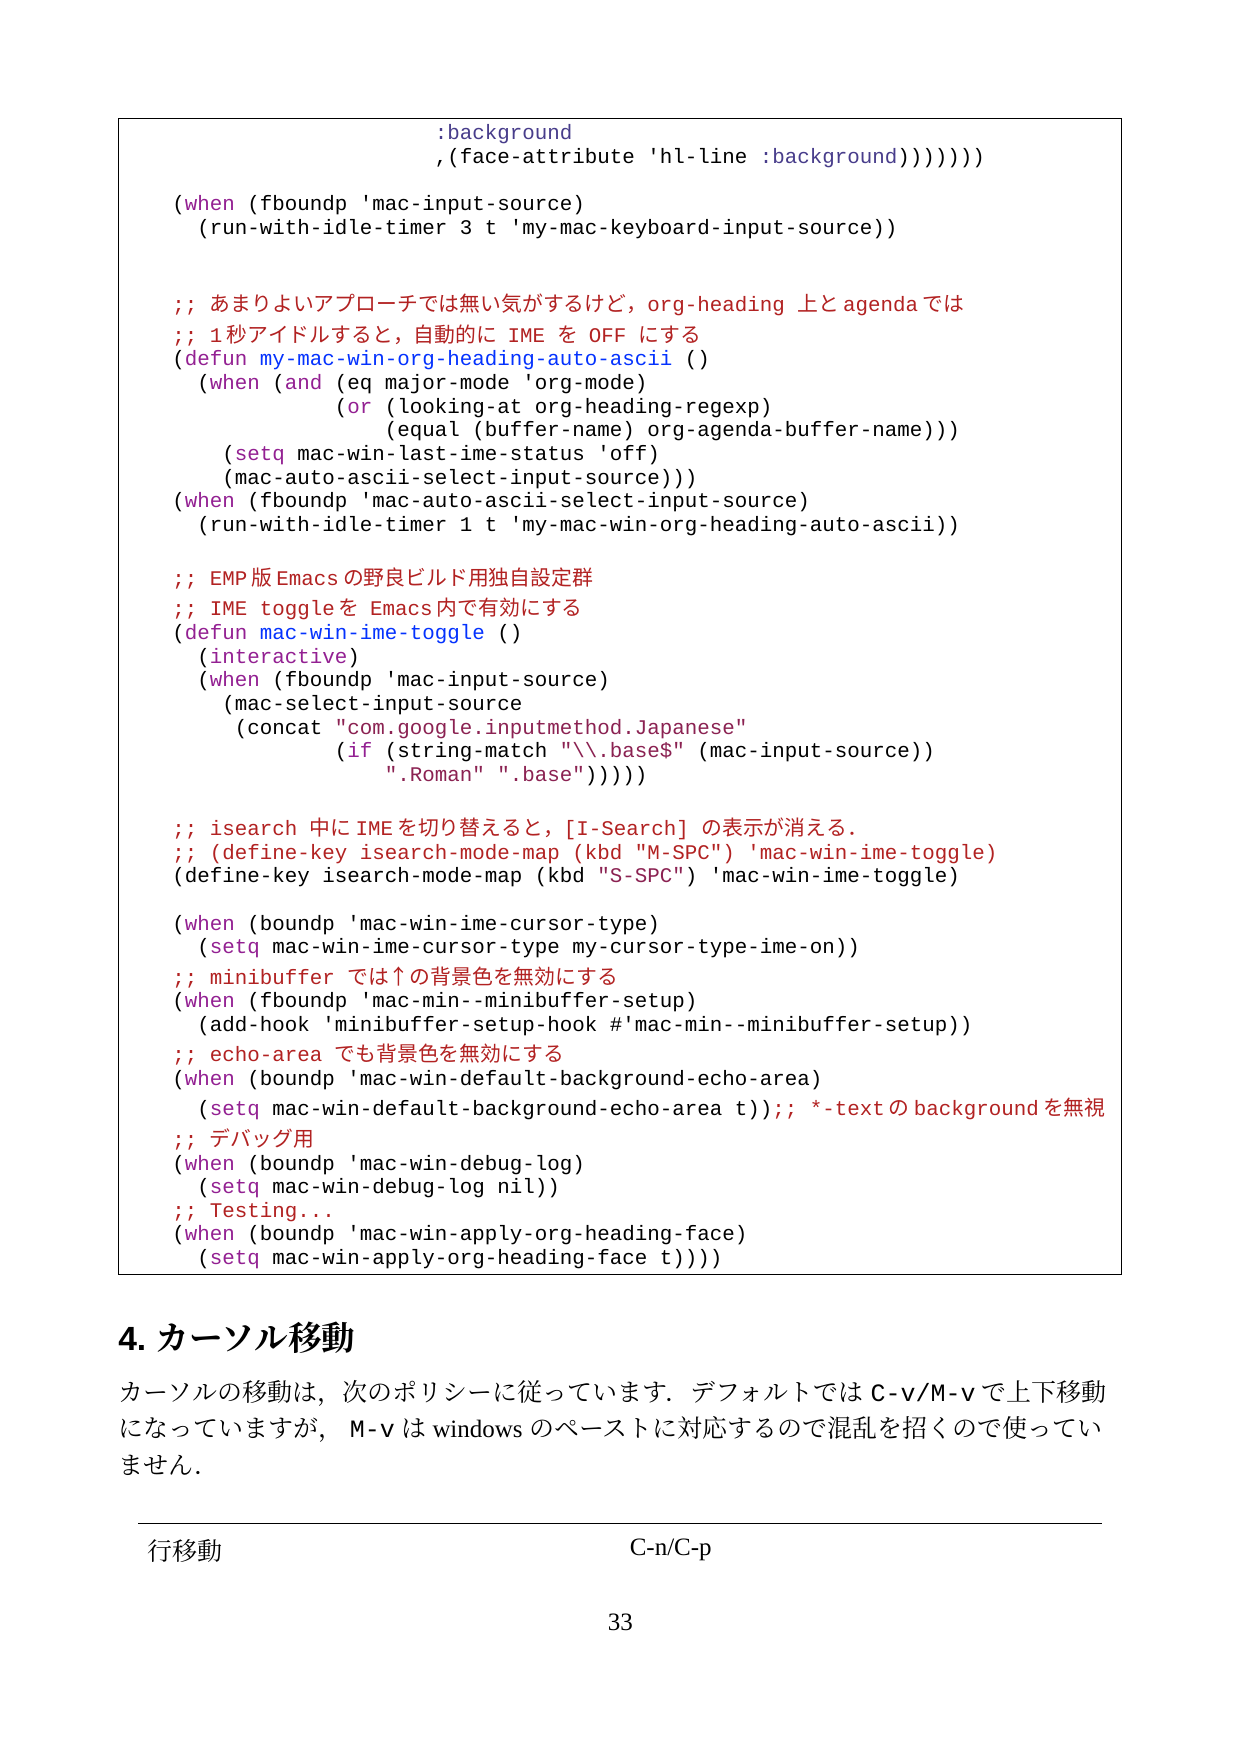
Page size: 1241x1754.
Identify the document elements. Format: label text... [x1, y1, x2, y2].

text (when (fboundp 'mac-auto-ascii-select-input-source) [119, 486, 1121, 510]
text ;; あまりよいアプローチでは無い気がするけど，org-heading 上とagendaでは [119, 284, 1121, 314]
text ;; EMP版Emacsの野良ビルド用独自設定群 [119, 557, 1121, 588]
text (when (boundp 'mac-win-default-background-echo-area) [119, 1064, 1121, 1088]
text ;; Testing... [119, 1196, 1121, 1219]
text ,(face-attribute 'hl-line :background))))))) [119, 142, 1121, 165]
text :background [119, 119, 1121, 142]
subtitle カーソル移動 [118, 1312, 1122, 1360]
text (when (fboundp 'mac-min--minibuffer-setup) [119, 986, 1121, 1010]
text ".Roman" ".base"))))) [119, 760, 1121, 784]
text (mac-auto-ascii-select-input-source))) [119, 463, 1121, 486]
text (setq mac-win-default-background-echo-area t));; *-textのbackgroundを無視 [119, 1088, 1121, 1118]
text (add-hook 'minibuffer-setup-hook #'mac-min--minibuffer-setup)) [119, 1010, 1121, 1034]
text (when (and (eq major-mode 'org-mode) [119, 368, 1121, 392]
text ;; (define-key isearch-mode-map (kbd "M-SPC") 'mac-win-ime-toggle) [119, 838, 1121, 861]
text (concat "com.google.inputmethod.Japanese" [119, 713, 1121, 736]
text (when (boundp 'mac-win-debug-log) [119, 1148, 1121, 1172]
text ;; IME toggleを Emacs内で有効にする [119, 588, 1121, 618]
text (setq mac-win-debug-log nil)) [119, 1172, 1121, 1196]
text (mac-select-input-source [119, 689, 1121, 713]
text (when (fboundp 'mac-input-source) [119, 665, 1121, 689]
text (interactive) [119, 642, 1121, 665]
table_header C-n/C-p [620, 1524, 1102, 1577]
text (setq mac-win-apply-org-heading-face t)))) [119, 1243, 1121, 1274]
text (when (boundp 'mac-win-apply-org-heading-face) [119, 1219, 1121, 1243]
text ;; isearch 中にIMEを切り替えると，[I-Search] の表示が消える． [119, 807, 1121, 838]
text (defun mac-win-ime-toggle () [119, 618, 1121, 642]
text ;; 1秒アイドルすると，自動的に IME を OFF にする [119, 314, 1121, 344]
text (setq mac-win-last-ime-status 'off) [119, 439, 1121, 463]
text カーソルの移動は，次のポリシーに従っています．デフォルトでは C-v/M-v で上下移動になっていますが， M-v は windows のペーストに対応するので混乱を招くので使っていません． [118, 1373, 1122, 1510]
text ;; echo-area でも背景色を無効にする [119, 1034, 1121, 1064]
text (setq mac-win-ime-cursor-type my-cursor-type-ime-on)) [119, 932, 1121, 956]
text (equal (buffer-name) org-agenda-buffer-name))) [119, 415, 1121, 439]
text (when (boundp 'mac-win-ime-cursor-type) [119, 909, 1121, 932]
text (define-key isearch-mode-map (kbd "S-SPC") 'mac-win-ime-toggle) [119, 861, 1121, 885]
text ;; デバッグ用 [119, 1118, 1121, 1148]
text (defun my-mac-win-org-heading-auto-ascii () [119, 344, 1121, 368]
text (run-with-idle-timer 1 t 'my-mac-win-org-heading-auto-ascii)) [119, 510, 1121, 534]
text (run-with-idle-timer 3 t 'my-mac-keyboard-input-source)) [119, 213, 1121, 236]
text (or (looking-at org-heading-regexp) [119, 392, 1121, 415]
text (when (fboundp 'mac-input-source) [119, 189, 1121, 213]
text ;; minibuffer では↑の背景色を無効にする [119, 956, 1121, 986]
table_header 行移動 [138, 1524, 620, 1577]
text (if (string-match "\\.base$" (mac-input-source)) [119, 736, 1121, 760]
